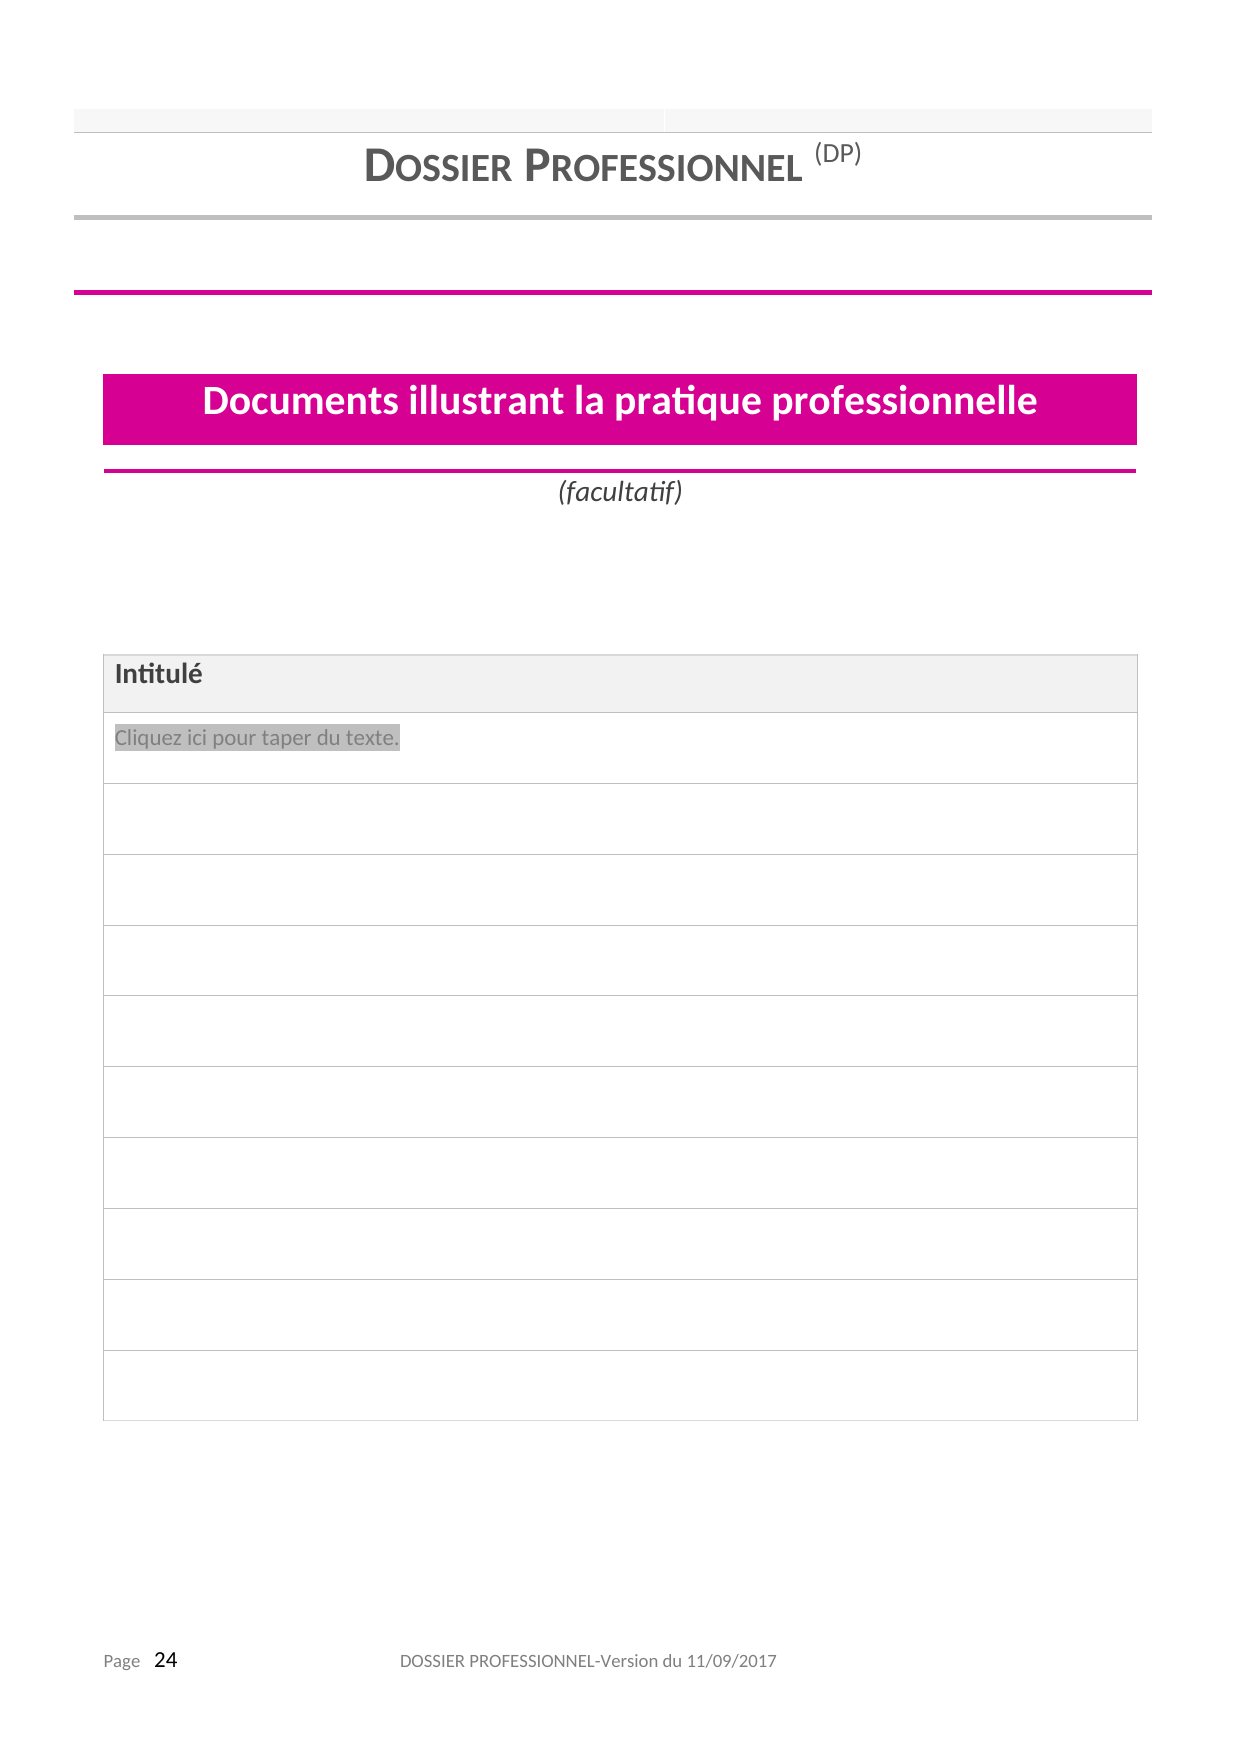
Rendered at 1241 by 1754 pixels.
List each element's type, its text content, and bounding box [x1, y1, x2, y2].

table_cell (facultatif) [103, 469, 1137, 653]
table_cell [104, 1351, 1137, 1420]
table_cell [104, 926, 1137, 995]
table_cell [104, 1280, 1137, 1349]
table_cell [104, 1138, 1137, 1208]
table_cell [103, 445, 1137, 469]
table_cell [104, 784, 1137, 854]
table_cell Intitulé [104, 656, 1137, 712]
table_cell [104, 1209, 1137, 1279]
table_cell [104, 855, 1137, 924]
table_cell Cliquez ici pour taper du texte. [104, 713, 1137, 783]
table_cell [104, 1067, 1137, 1137]
table_cell [104, 996, 1137, 1066]
table_header Documents illustrant la pratique professionnelle [103, 374, 1137, 445]
